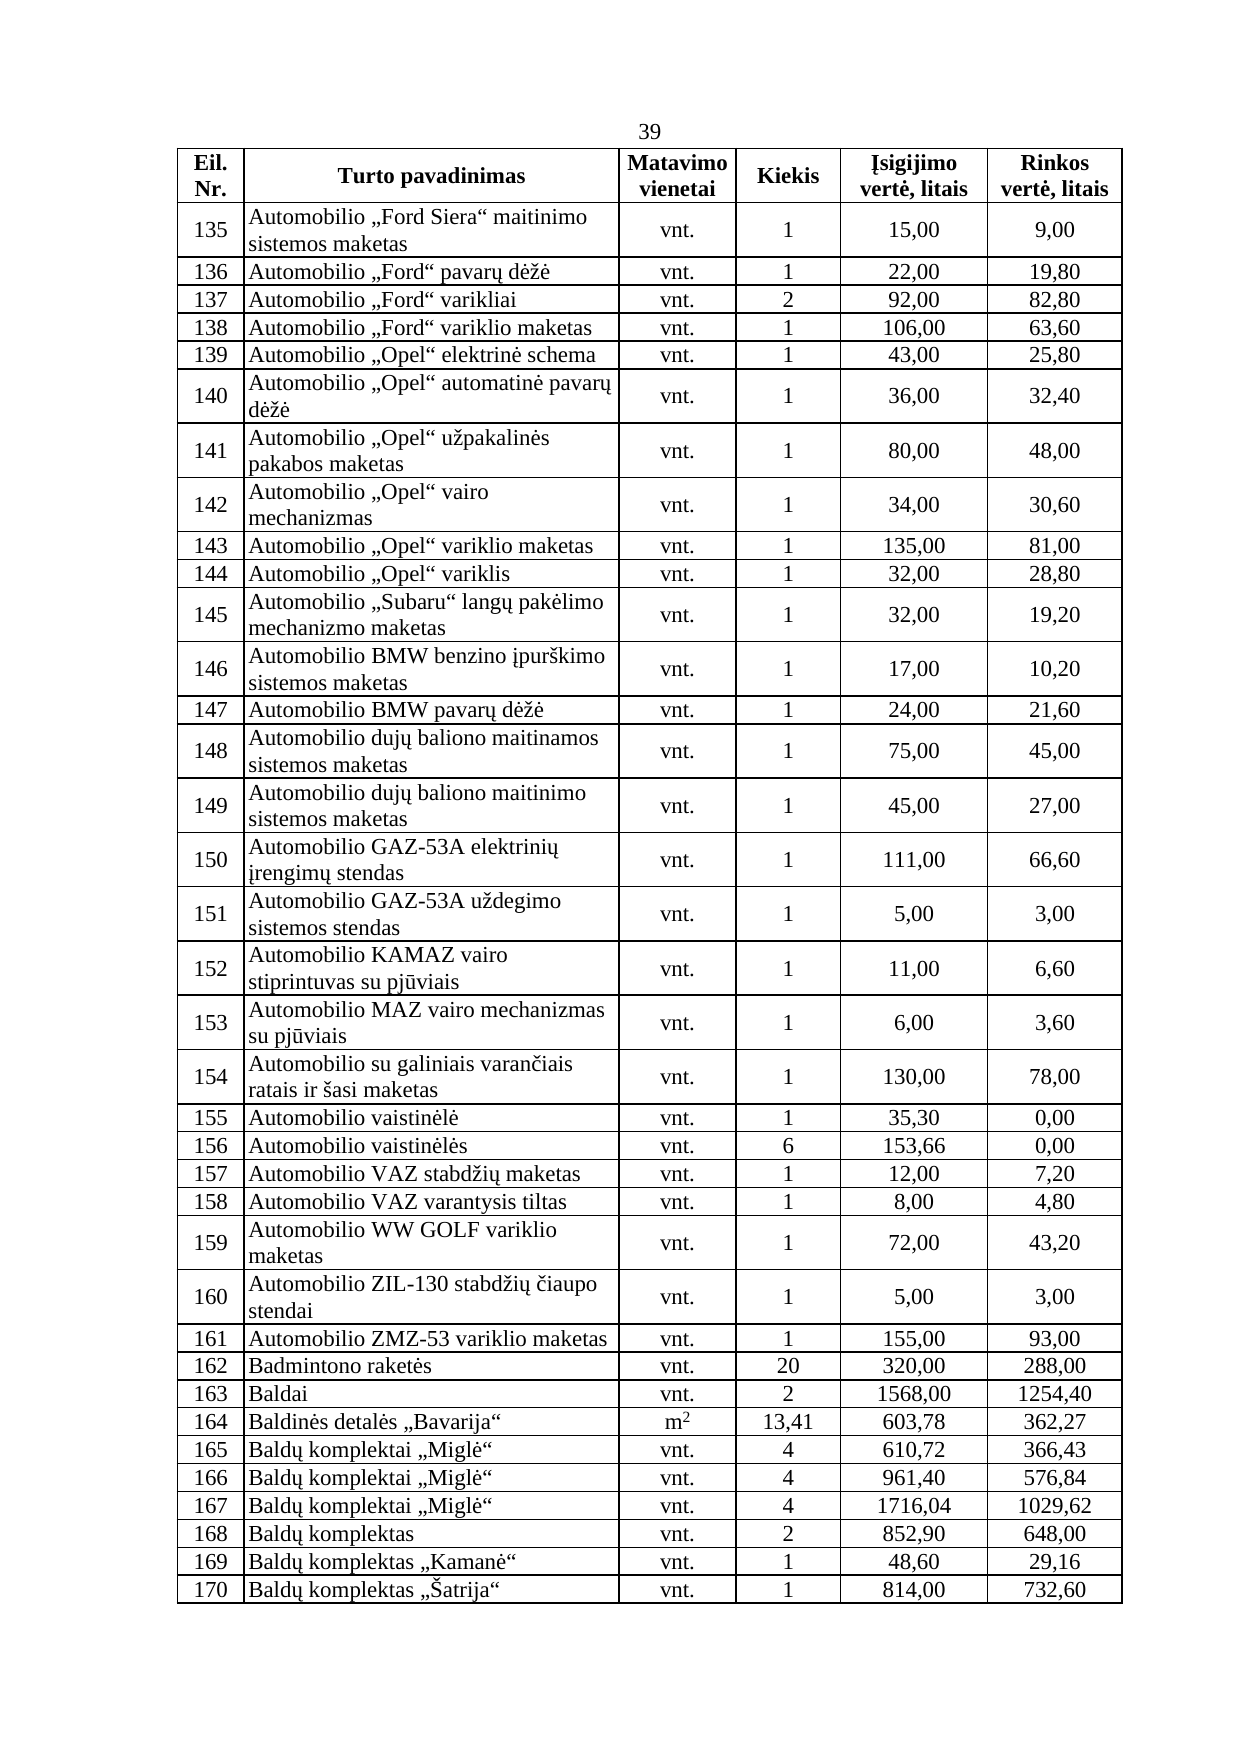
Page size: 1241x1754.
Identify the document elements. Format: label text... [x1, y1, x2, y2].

table_cell 80,00 [841, 424, 987, 476]
table_cell 32,00 [841, 560, 987, 586]
table_cell 32,40 [988, 370, 1121, 422]
table_cell 166 [178, 1464, 243, 1491]
table_cell 11,00 [841, 942, 987, 994]
table_cell 154 [178, 1050, 243, 1103]
table_cell Automobilio „Opel“ variklio maketas [245, 532, 618, 558]
table_cell Baldų komplektai „Miglė“ [245, 1464, 618, 1491]
table_cell Automobilio MAZ vairo mechanizmas su pjūviais [245, 996, 618, 1048]
table_cell 135,00 [841, 532, 987, 558]
table_cell vnt. [620, 1492, 735, 1518]
table_cell 1 [737, 1105, 840, 1131]
table_cell 1 [737, 203, 840, 256]
table_header Turto pavadinimas [245, 149, 618, 202]
table_cell 1 [737, 258, 840, 284]
table_cell Automobilio GAZ-53A elektrinių įrengimų stendas [245, 833, 618, 886]
table_cell Automobilio VAZ varantysis tiltas [245, 1188, 618, 1214]
table_cell Automobilio BMW benzino įpurškimo sistemos maketas [245, 642, 618, 695]
table_cell 4 [737, 1464, 840, 1491]
table_cell 732,60 [988, 1576, 1121, 1602]
table_cell 161 [178, 1325, 243, 1351]
table_cell vnt. [620, 833, 735, 886]
table_cell 576,84 [988, 1464, 1121, 1491]
table_cell Baldų komplektai „Miglė“ [245, 1492, 618, 1518]
table_cell 25,80 [988, 342, 1121, 368]
table_cell 24,00 [841, 697, 987, 723]
table_cell Automobilio ZMZ-53 variklio maketas [245, 1325, 618, 1351]
table_cell 13,41 [737, 1408, 840, 1435]
table_cell Baldų komplektas [245, 1520, 618, 1546]
table_cell vnt. [620, 1436, 735, 1463]
table_cell 144 [178, 560, 243, 586]
table_cell vnt. [620, 1325, 735, 1351]
table_cell 15,00 [841, 203, 987, 256]
table_cell 1254,40 [988, 1381, 1121, 1407]
table_cell 1 [737, 314, 840, 340]
table_cell 30,60 [988, 478, 1121, 531]
table_cell 163 [178, 1381, 243, 1407]
table_cell 155,00 [841, 1325, 987, 1351]
table_cell 170 [178, 1576, 243, 1602]
table_cell 320,00 [841, 1353, 987, 1379]
table_cell vnt. [620, 258, 735, 284]
table_cell 143 [178, 532, 243, 558]
table_cell Automobilio „Opel“ automatinė pavarų dėžė [245, 370, 618, 422]
table_cell 139 [178, 342, 243, 368]
table_cell vnt. [620, 996, 735, 1048]
table_cell 1 [737, 424, 840, 476]
table_cell 8,00 [841, 1188, 987, 1214]
table_cell 136 [178, 258, 243, 284]
table_cell 610,72 [841, 1436, 987, 1463]
table_cell 1 [737, 1548, 840, 1574]
table_cell 1 [737, 779, 840, 831]
table_cell 1 [737, 642, 840, 695]
table_cell vnt. [620, 1050, 735, 1103]
table_cell Automobilio KAMAZ vairo stiprintuvas su pjūviais [245, 942, 618, 994]
table_cell 3,60 [988, 996, 1121, 1048]
table_cell 2 [737, 1520, 840, 1546]
table_cell 12,00 [841, 1160, 987, 1187]
table_cell 151 [178, 887, 243, 940]
table_cell 362,27 [988, 1408, 1121, 1435]
table_cell vnt. [620, 1105, 735, 1131]
table_cell 45,00 [841, 779, 987, 831]
table_cell 29,16 [988, 1548, 1121, 1574]
table_cell 2 [737, 1381, 840, 1407]
table_cell 288,00 [988, 1353, 1121, 1379]
table_cell 1 [737, 1325, 840, 1351]
table_cell 1 [737, 532, 840, 558]
table_cell 1 [737, 887, 840, 940]
table_cell 45,00 [988, 725, 1121, 777]
table_cell Baldinės detalės „Bavarija“ [245, 1408, 618, 1435]
table_cell vnt. [620, 779, 735, 831]
table_cell 35,30 [841, 1105, 987, 1131]
table_cell 72,00 [841, 1216, 987, 1269]
table_cell 155 [178, 1105, 243, 1131]
table_cell 21,60 [988, 697, 1121, 723]
table_cell 48,00 [988, 424, 1121, 476]
table_cell vnt. [620, 424, 735, 476]
table_cell 0,00 [988, 1132, 1121, 1159]
table_cell Automobilio „Ford“ variklio maketas [245, 314, 618, 340]
table_cell vnt. [620, 725, 735, 777]
table_cell 81,00 [988, 532, 1121, 558]
table_cell 6,00 [841, 996, 987, 1048]
table_cell Badmintono raketės [245, 1353, 618, 1379]
table_cell 153 [178, 996, 243, 1048]
table_cell 1 [737, 560, 840, 586]
table_header Įsigijimo vertė, litais [841, 149, 987, 202]
table_cell vnt. [620, 642, 735, 695]
table_cell 153,66 [841, 1132, 987, 1159]
table_cell 111,00 [841, 833, 987, 886]
table_cell 19,20 [988, 588, 1121, 641]
table_cell m2 [620, 1408, 735, 1435]
table_cell 158 [178, 1188, 243, 1214]
table_cell Automobilio VAZ stabdžių maketas [245, 1160, 618, 1187]
table_cell vnt. [620, 314, 735, 340]
table_cell vnt. [620, 342, 735, 368]
table_cell Automobilio „Ford Siera“ maitinimo sistemos maketas [245, 203, 618, 256]
table_header Rinkos vertė, litais [988, 149, 1121, 202]
table_cell 1 [737, 697, 840, 723]
table_cell 5,00 [841, 887, 987, 940]
table_cell Automobilio „Opel“ variklis [245, 560, 618, 586]
table_cell 5,00 [841, 1270, 987, 1323]
table_cell 142 [178, 478, 243, 531]
table_cell 162 [178, 1353, 243, 1379]
table_cell 20 [737, 1353, 840, 1379]
table_cell 3,00 [988, 887, 1121, 940]
table_cell Automobilio GAZ-53A uždegimo sistemos stendas [245, 887, 618, 940]
table_cell 138 [178, 314, 243, 340]
table_cell 1 [737, 1270, 840, 1323]
table_cell 3,00 [988, 1270, 1121, 1323]
table_cell 92,00 [841, 286, 987, 312]
table_cell 168 [178, 1520, 243, 1546]
table_cell 43,20 [988, 1216, 1121, 1269]
table_cell Baldų komplektas „Šatrija“ [245, 1576, 618, 1602]
table_cell vnt. [620, 532, 735, 558]
table_cell Automobilio vaistinėlė [245, 1105, 618, 1131]
table_cell vnt. [620, 1270, 735, 1323]
table_cell Automobilio WW GOLF variklio maketas [245, 1216, 618, 1269]
table_cell 140 [178, 370, 243, 422]
table_cell vnt. [620, 697, 735, 723]
table_cell 961,40 [841, 1464, 987, 1491]
table_cell vnt. [620, 203, 735, 256]
table_cell vnt. [620, 1381, 735, 1407]
table_cell 852,90 [841, 1520, 987, 1546]
table_cell 814,00 [841, 1576, 987, 1602]
table_cell 1 [737, 942, 840, 994]
table_cell vnt. [620, 1576, 735, 1602]
table_cell vnt. [620, 1520, 735, 1546]
table_cell Automobilio „Ford“ varikliai [245, 286, 618, 312]
table_cell 0,00 [988, 1105, 1121, 1131]
table_cell 1716,04 [841, 1492, 987, 1518]
table_header Eil. Nr. [178, 149, 243, 202]
table_cell 1568,00 [841, 1381, 987, 1407]
table_cell 152 [178, 942, 243, 994]
table_cell 1 [737, 588, 840, 641]
table_cell Baldai [245, 1381, 618, 1407]
table_cell 141 [178, 424, 243, 476]
table_cell 4 [737, 1492, 840, 1518]
table_header Kiekis [737, 149, 840, 202]
table_cell 28,80 [988, 560, 1121, 586]
table_cell 130,00 [841, 1050, 987, 1103]
table_cell 1 [737, 833, 840, 886]
table_header Matavimo vienetai [620, 149, 735, 202]
table_cell Automobilio su galiniais varančiais ratais ir šasi maketas [245, 1050, 618, 1103]
table_cell Automobilio BMW pavarų dėžė [245, 697, 618, 723]
table_cell 148 [178, 725, 243, 777]
table_cell vnt. [620, 1216, 735, 1269]
table_cell 2 [737, 286, 840, 312]
table_cell vnt. [620, 478, 735, 531]
table_cell 10,20 [988, 642, 1121, 695]
table_cell vnt. [620, 942, 735, 994]
table_cell 106,00 [841, 314, 987, 340]
table_cell vnt. [620, 1188, 735, 1214]
table_cell 27,00 [988, 779, 1121, 831]
table_cell 165 [178, 1436, 243, 1463]
table_cell 43,00 [841, 342, 987, 368]
table_cell Automobilio ZIL-130 stabdžių čiaupo stendai [245, 1270, 618, 1323]
table_cell Automobilio dujų baliono maitinamos sistemos maketas [245, 725, 618, 777]
table_cell Automobilio vaistinėlės [245, 1132, 618, 1159]
table_cell 146 [178, 642, 243, 695]
table_cell 135 [178, 203, 243, 256]
table_cell Automobilio dujų baliono maitinimo sistemos maketas [245, 779, 618, 831]
table_cell 66,60 [988, 833, 1121, 886]
table_cell 17,00 [841, 642, 987, 695]
table_cell 167 [178, 1492, 243, 1518]
table_cell Automobilio „Opel“ elektrinė schema [245, 342, 618, 368]
table_cell vnt. [620, 370, 735, 422]
table_cell 149 [178, 779, 243, 831]
table_cell 156 [178, 1132, 243, 1159]
table_cell 1 [737, 996, 840, 1048]
table_cell 1 [737, 1576, 840, 1602]
table_cell 603,78 [841, 1408, 987, 1435]
table_cell 164 [178, 1408, 243, 1435]
table_cell 82,80 [988, 286, 1121, 312]
table_cell 6,60 [988, 942, 1121, 994]
table_cell 75,00 [841, 725, 987, 777]
table_cell vnt. [620, 286, 735, 312]
table_cell 36,00 [841, 370, 987, 422]
table_cell 1 [737, 1160, 840, 1187]
table_cell 6 [737, 1132, 840, 1159]
table_cell vnt. [620, 1132, 735, 1159]
table_cell 159 [178, 1216, 243, 1269]
table_cell 1 [737, 1188, 840, 1214]
table_cell 32,00 [841, 588, 987, 641]
table_cell 19,80 [988, 258, 1121, 284]
table_cell vnt. [620, 1353, 735, 1379]
table_cell 160 [178, 1270, 243, 1323]
table_cell vnt. [620, 887, 735, 940]
table_cell 48,60 [841, 1548, 987, 1574]
table_cell 145 [178, 588, 243, 641]
table_cell 4,80 [988, 1188, 1121, 1214]
table_cell vnt. [620, 588, 735, 641]
table_cell 1029,62 [988, 1492, 1121, 1518]
table_cell 1 [737, 725, 840, 777]
table_cell Baldų komplektai „Miglė“ [245, 1436, 618, 1463]
table_cell 7,20 [988, 1160, 1121, 1187]
table_cell 1 [737, 370, 840, 422]
table_cell 157 [178, 1160, 243, 1187]
table_cell vnt. [620, 1548, 735, 1574]
table_cell 1 [737, 1216, 840, 1269]
table_cell 169 [178, 1548, 243, 1574]
table_cell 22,00 [841, 258, 987, 284]
table_cell 78,00 [988, 1050, 1121, 1103]
table_cell 9,00 [988, 203, 1121, 256]
table_cell 150 [178, 833, 243, 886]
table_cell 93,00 [988, 1325, 1121, 1351]
table_cell 4 [737, 1436, 840, 1463]
table_cell Automobilio „Opel“ vairo mechanizmas [245, 478, 618, 531]
table_cell 137 [178, 286, 243, 312]
table_cell 34,00 [841, 478, 987, 531]
table_cell Baldų komplektas „Kamanė“ [245, 1548, 618, 1574]
table_cell 1 [737, 342, 840, 368]
table_cell Automobilio „Opel“ užpakalinės pakabos maketas [245, 424, 618, 476]
table_cell 648,00 [988, 1520, 1121, 1546]
table_cell Automobilio „Subaru“ langų pakėlimo mechanizmo maketas [245, 588, 618, 641]
table_cell 147 [178, 697, 243, 723]
table_cell 1 [737, 478, 840, 531]
table_cell vnt. [620, 1464, 735, 1491]
table_cell 63,60 [988, 314, 1121, 340]
table_cell vnt. [620, 1160, 735, 1187]
table_cell 366,43 [988, 1436, 1121, 1463]
table_cell 1 [737, 1050, 840, 1103]
table_cell vnt. [620, 560, 735, 586]
table_cell Automobilio „Ford“ pavarų dėžė [245, 258, 618, 284]
